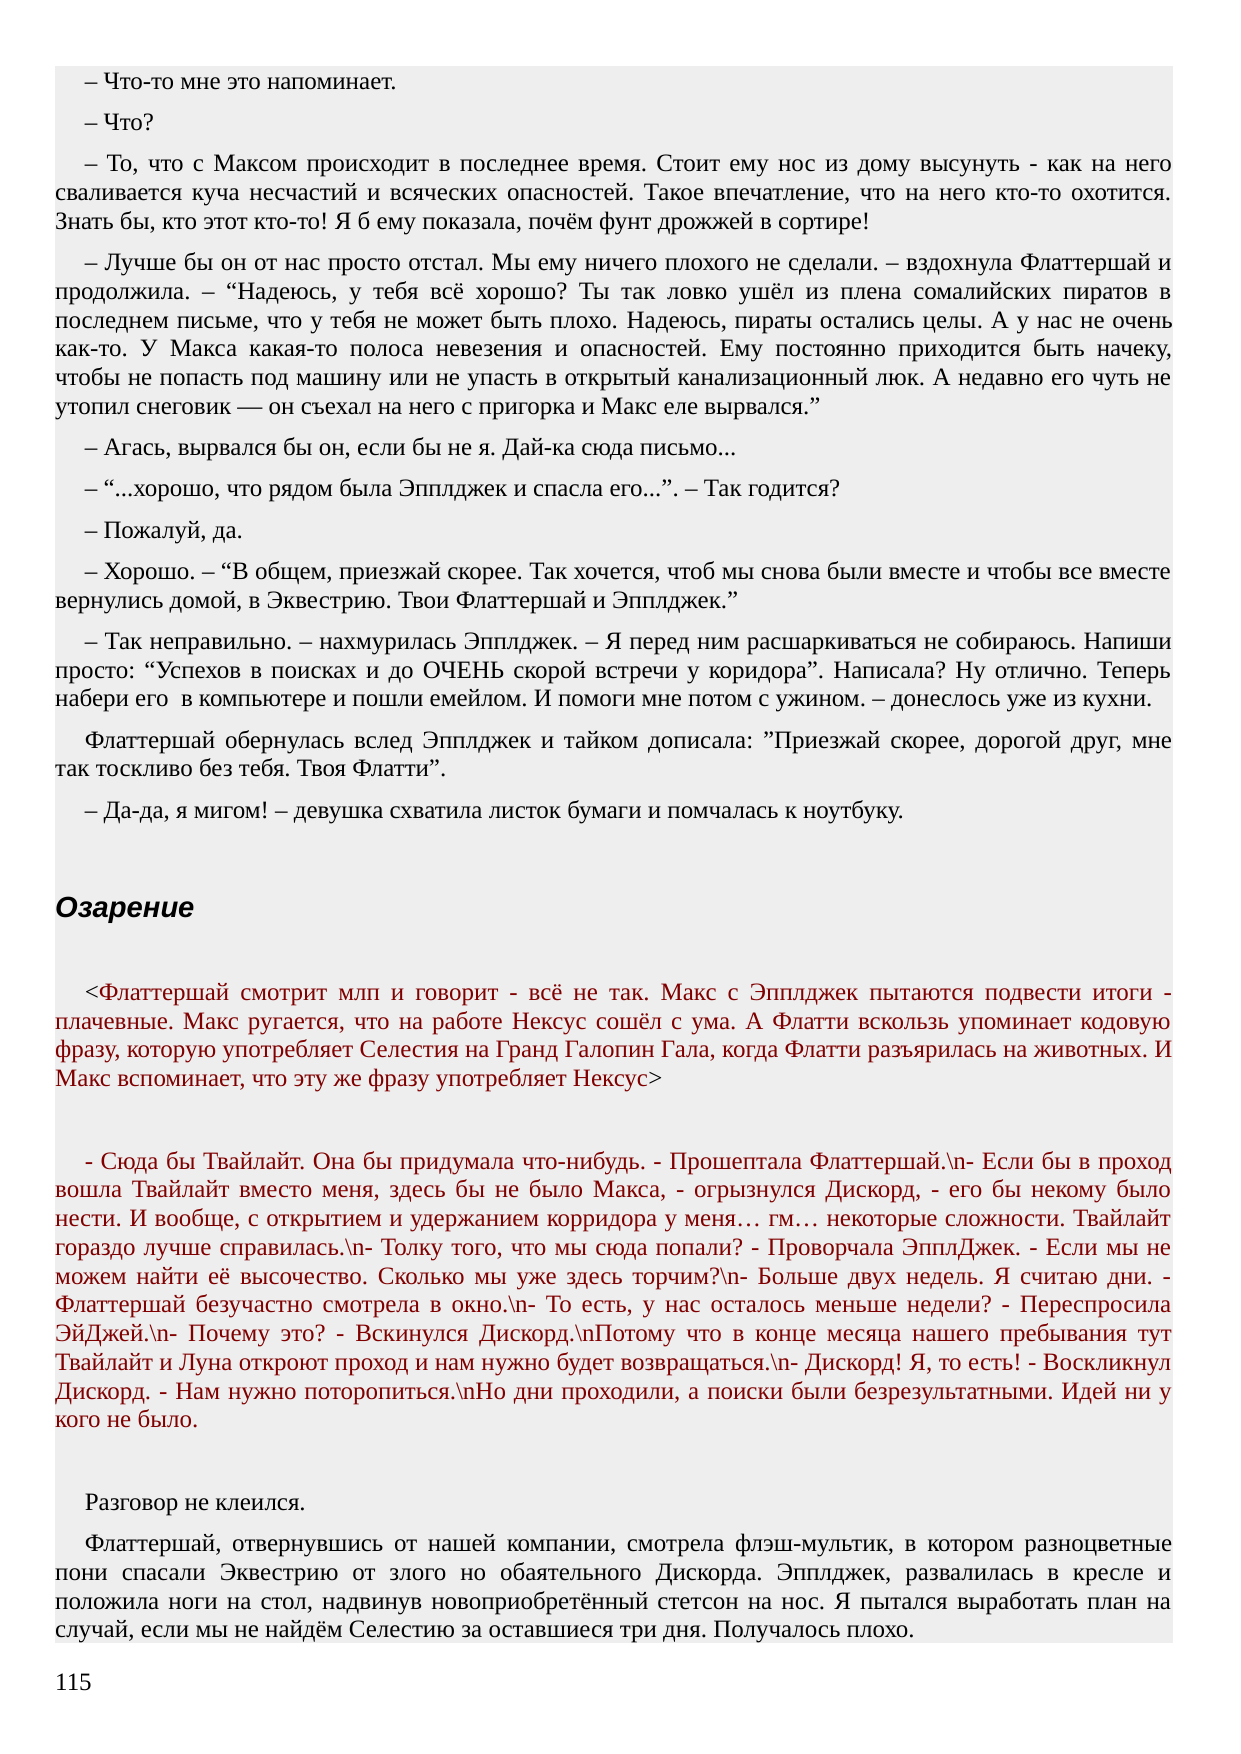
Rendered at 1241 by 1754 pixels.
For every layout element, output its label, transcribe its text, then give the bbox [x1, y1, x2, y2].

text – Что-то мне это напоминает. [55, 66, 1173, 95]
text – То, что с Максом происходит в последнее время. Стоит ему нос из дому высунуть - как на него сваливается куча несчастий и всяческих опасностей. Такое впечатление, что на него кто-то охотится. Знать бы, кто этот кто-то! Я б ему показала, почём фунт дрожжей в сортире! [55, 148, 1173, 235]
text <Флаттершай смотрит млп и говорит - всё не так. Макс с Эпплджек пытаются подвести итоги - плачевные. Макс ругается, что на работе Нексус сошёл с ума. А Флатти вскользь упоминает кодовую фразу, которую употребляет Селестия на Гранд Галопин Гала, когда Флатти разъярилась на животных. И Макс вспоминает, что эту же фразу употребляет Нексус> [55, 977, 1173, 1092]
text – Агась, вырвался бы он, если бы не я. Дай-ка сюда письмо... [55, 432, 1173, 461]
text – Так неправильно. – нахмурилась Эпплджек. – Я перед ним расшаркиваться не собираюсь. Напиши просто: “Успехов в поисках и до ОЧЕНЬ скорой встречи у коридора”. Написала? Ну отлично. Теперь набери его в компьютере и пошли емейлом. И помоги мне потом с ужином. – донеслось уже из кухни. [55, 626, 1173, 712]
text Разговор не клеился. [55, 1487, 1173, 1516]
text – Что? [55, 107, 1173, 136]
text - Сюда бы Твайлайт. Она бы придумала что-нибудь. - Прошептала Флаттершай.\n- Если бы в проход вошла Твайлайт вместо меня, здесь бы не было Макса, - огрызнулся Дискорд, - его бы некому было нести. И вообще, с открытием и удержанием корридора у меня… гм… некоторые сложности. Твайлайт гораздо лучше справилась.\n- Толку того, что мы сюда попали? - Проворчала ЭпплДжек. - Если мы не можем найти её высочество. Сколько мы уже здесь торчим?\n- Больше двух недель. Я считаю дни. - Флаттершай безучастно смотрела в окно.\n- То есть, у нас осталось меньше недели? - Переспросила ЭйДжей.\n- Почему это? - Вскинулся Дискорд.\nПотому что в конце месяца нашего пребывания тут Твайлайт и Луна откроют проход и нам нужно будет возвращаться.\n- Дискорд! Я, то есть! - Воскликнул Дискорд. - Нам нужно поторопиться.\nНо дни проходили, а поиски были безрезультатными. Идей ни у кого не было. [55, 1146, 1173, 1433]
text Флаттершай обернулась вслед Эпплджек и тайком дописала: ”Приезжай скорее, дорогой друг, мне так тоскливо без тебя. Твоя Флатти”. [55, 725, 1173, 782]
text – “...хорошо, что рядом была Эпплджек и спасла его...”. – Так годится? [55, 473, 1173, 502]
subtitle Озарение [55, 890, 1173, 923]
text – Пожалуй, да. [55, 515, 1173, 543]
text – Хорошо. – “В общем, приезжай скорее. Так хочется, чтоб мы снова были вместе и чтобы все вместе вернулись домой, в Эквестрию. Твои Флаттершай и Эпплджек.” [55, 556, 1173, 613]
text – Лучше бы он от нас просто отстал. Мы ему ничего плохого не сделали. – вздохнула Флаттершай и продолжила. – “Надеюсь, у тебя всё хорошо? Ты так ловко ушёл из плена сомалийских пиратов в последнем письме, что у тебя не может быть плохо. Надеюсь, пираты остались целы. А у нас не очень как-то. У Макса какая-то полоса невезения и опасностей. Ему постоянно приходится быть начеку, чтобы не попасть под машину или не упасть в открытый канализационный люк. А недавно его чуть не утопил снеговик — он съехал на него с пригорка и Макс еле вырвался.” [55, 247, 1173, 420]
text Флаттершай, отвернувшись от нашей компании, смотрела флэш-мультик, в котором разноцветные пони спасали Эквестрию от злого но обаятельного Дискорда. Эпплджек, развалилась в кресле и положила ноги на стол, надвинув новоприобретённый стетсон на нос. Я пытался выработать план на случай, если мы не найдём Селестию за оставшиеся три дня. Получалось плохо. [55, 1528, 1173, 1643]
text – Да-да, я мигом! – девушка схватила листок бумаги и помчалась к ноутбуку. [55, 795, 1173, 823]
